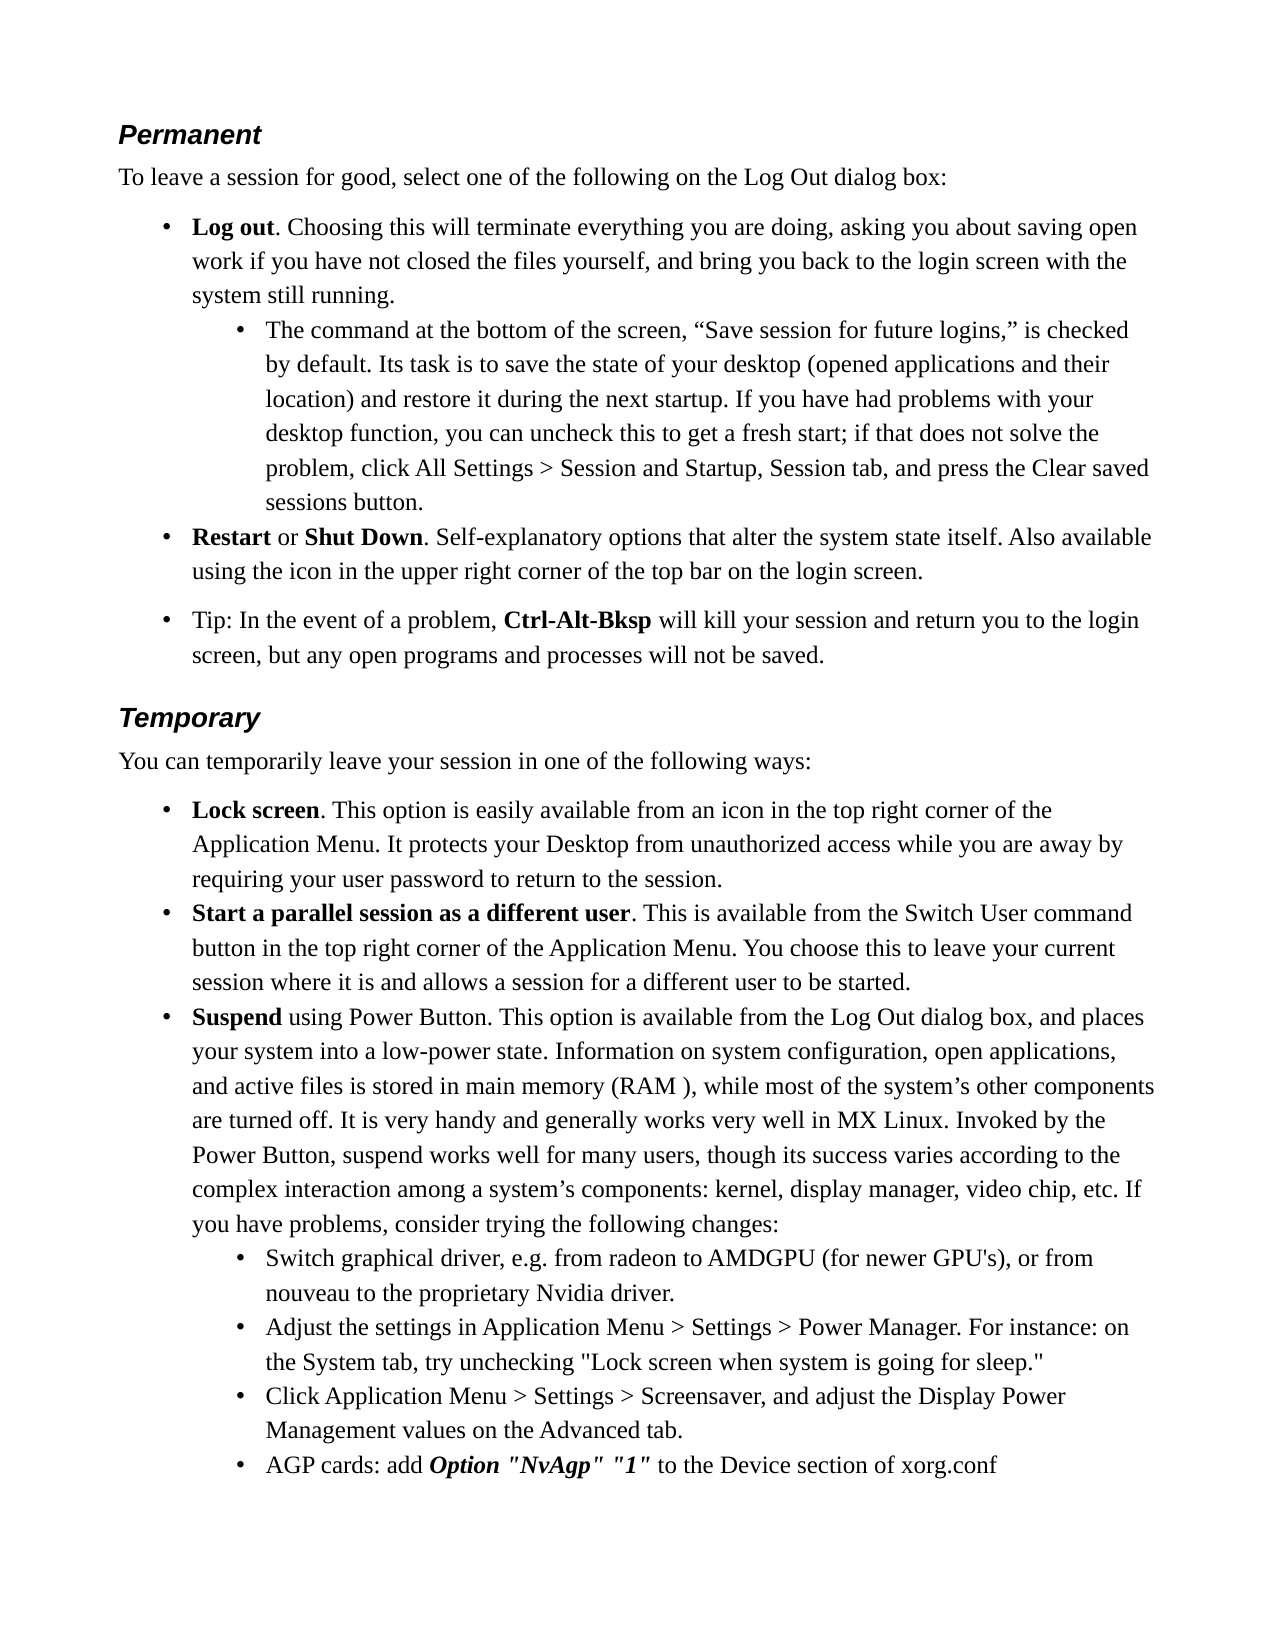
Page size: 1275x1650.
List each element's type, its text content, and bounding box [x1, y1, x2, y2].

list AGP cards: add Option "NvAgp" "1" to the Device section of xorg.conf [236, 1450, 1157, 1479]
list Lock screen. This option is easily available from an icon in the top right corner of the Application Menu. It protects your Desktop from unauthorized access while you are away by requiring your user password to return to the session. [162, 795, 1157, 893]
subtitle Permanent [118, 118, 1157, 150]
list Restart or Shut Down. Self-explanatory options that alter the system state itself. Also available using the icon in the upper right corner of the top bar on the login screen. [162, 522, 1157, 585]
list Tip: In the event of a problem, Ctrl-Alt-Bksp will kill your session and return you to the login screen, but any open programs and processes will not be saved. [162, 605, 1157, 669]
list The command at the bottom of the screen, “Save session for future logins,” is checked by default. Its task is to save the state of your desktop (opened applications and their location) and restore it during the next startup. If you have had problems with your desktop function, you can uncheck this to get a fresh start; if that does not solve the problem, click All Settings > Session and Startup, Session tab, and press the Clear saved sessions button. [236, 315, 1157, 516]
text You can temporarily leave your session in one of the following ways: [118, 746, 1157, 774]
text To leave a session for good, select one of the following on the Log Out dialog box: [118, 162, 1157, 191]
list Suspend using Power Button. This option is available from the Log Out dialog box, and places your system into a low-power state. Information on system configuration, open applications, and active files is stored in main memory (RAM ), while most of the system’s other components are turned off. It is very handy and generally works very well in MX Linux. Invoked by the Power Button, suspend works well for many users, though its success varies according to the complex interaction among a system’s components: kernel, display manager, video chip, etc. If you have problems, consider trying the following changes: [162, 1002, 1157, 1237]
list Start a parallel session as a different user. This is available from the Switch User command button in the top right corner of the Application Menu. You choose this to leave your current session where it is and allows a session for a different user to be started. [162, 898, 1157, 996]
list Log out. Choosing this will terminate everything you are doing, asking you about saving open work if you have not closed the files yourself, and bring you back to the login screen with the system still running. [162, 212, 1157, 309]
list Switch graphical driver, e.g. from radeon to AMDGPU (for newer GPU's), or from nouveau to the proprietary Nvidia driver. [236, 1243, 1157, 1306]
list Adjust the settings in Application Menu > Settings > Power Manager. For instance: on the System tab, try unchecking "Lock screen when system is going for sleep." [236, 1312, 1157, 1375]
subtitle Temporary [118, 701, 1157, 733]
list Click Application Menu > Settings > Screensaver, and adjust the Display Power Management values on the Advanced tab. [236, 1381, 1157, 1444]
